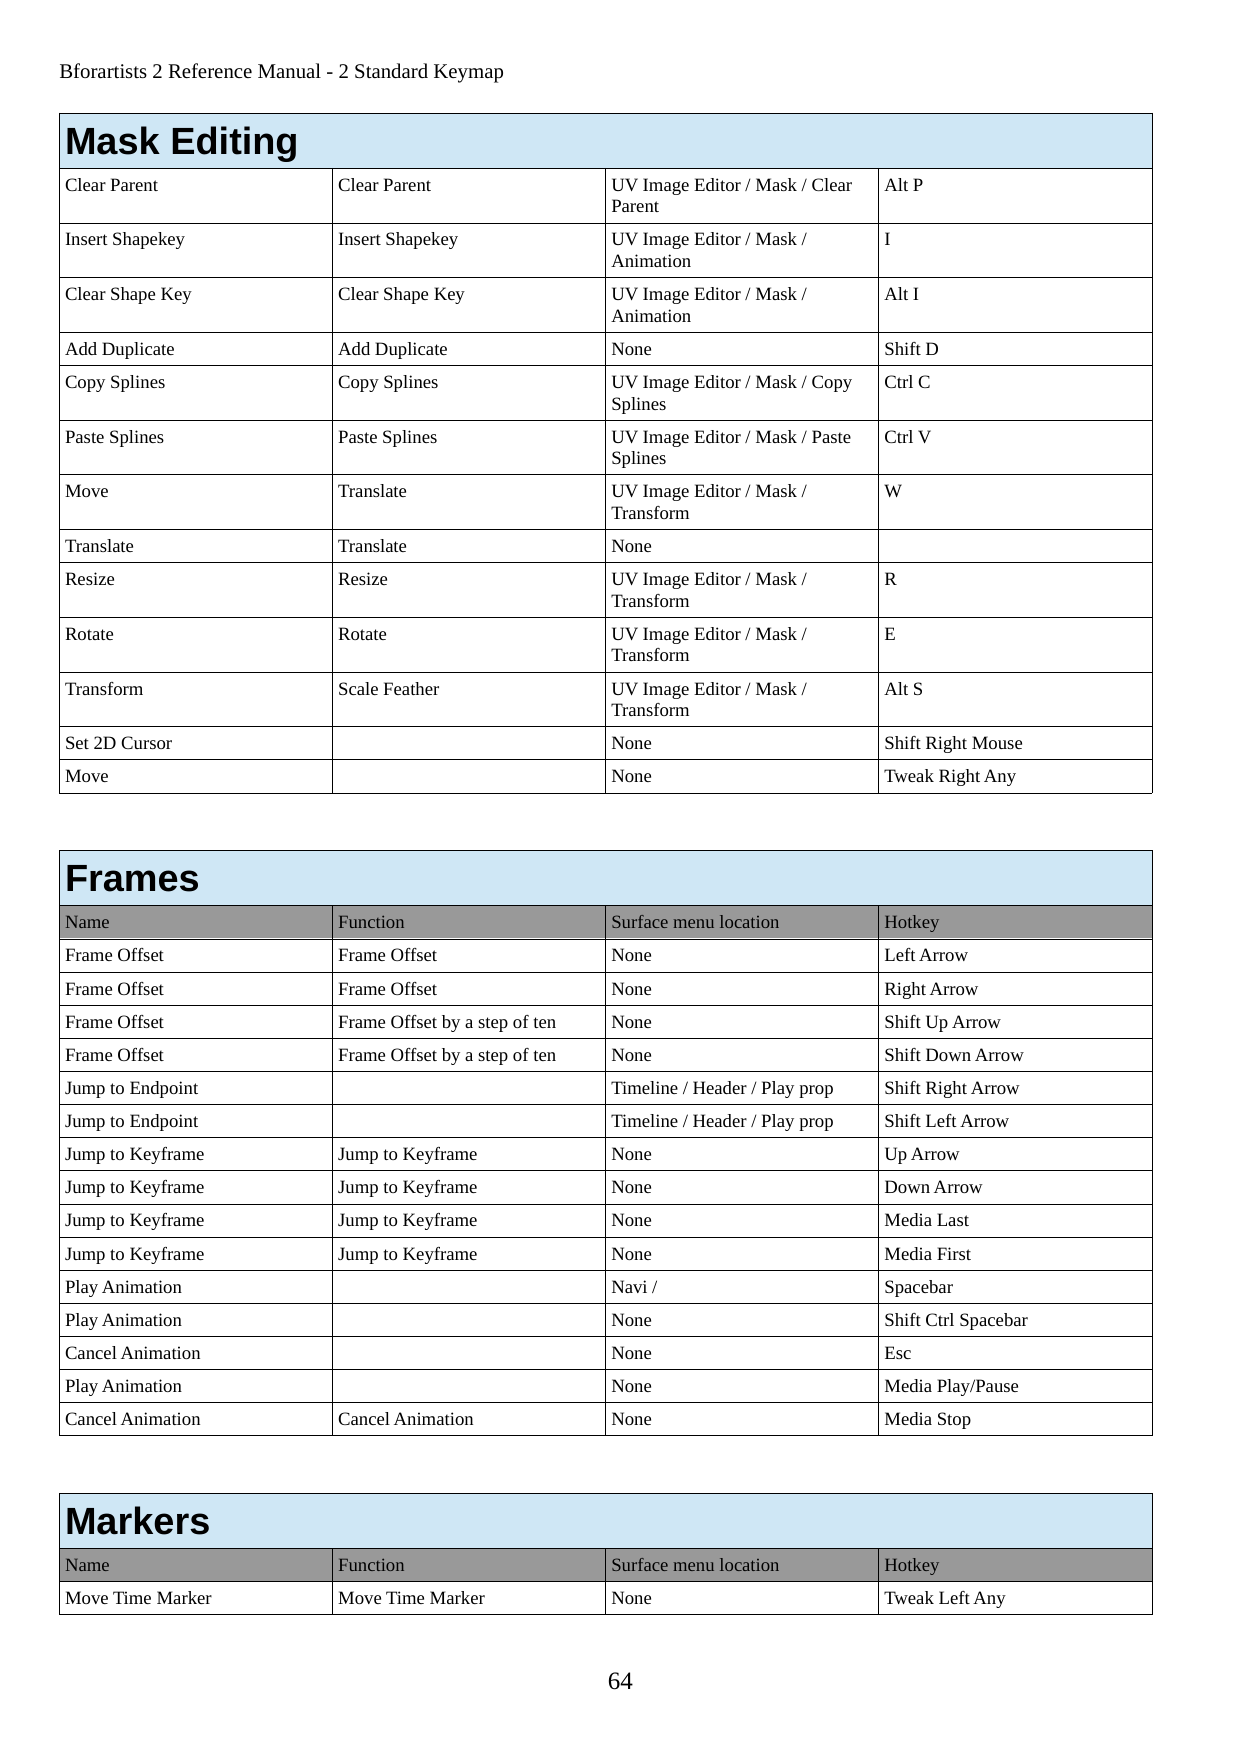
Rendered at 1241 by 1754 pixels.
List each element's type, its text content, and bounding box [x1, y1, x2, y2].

table_cell Translate [333, 475, 605, 529]
table_cell I [879, 224, 1152, 277]
table_cell Timeline / Header / Play prop [606, 1105, 878, 1137]
table_cell Clear Shape Key [60, 278, 332, 332]
table_cell Function [333, 906, 605, 938]
table_cell Name [60, 906, 332, 938]
table_cell Shift Right Arrow [879, 1072, 1152, 1104]
table_cell E [879, 618, 1152, 672]
table_cell UV Image Editor / Mask / Copy Splines [606, 366, 878, 420]
table_cell [333, 1337, 605, 1369]
table_cell Move Time Marker [60, 1582, 332, 1614]
table_cell Down Arrow [879, 1171, 1152, 1203]
table_cell None [606, 1238, 878, 1270]
table_cell UV Image Editor / Mask / Clear Parent [606, 169, 878, 222]
table_cell Surface menu location [606, 1549, 878, 1581]
table_cell UV Image Editor / Mask / Paste Splines [606, 421, 878, 474]
table_cell Spacebar [879, 1271, 1152, 1303]
table_cell W [879, 475, 1152, 529]
table_cell Media First [879, 1238, 1152, 1270]
table_cell Media Play/Pause [879, 1370, 1152, 1402]
table_cell Clear Parent [333, 169, 605, 222]
table_cell Timeline / Header / Play prop [606, 1072, 878, 1104]
table_cell None [606, 1006, 878, 1038]
table_cell Resize [333, 563, 605, 617]
table_cell Function [333, 1549, 605, 1581]
table_cell Media Stop [879, 1403, 1152, 1435]
table_cell Clear Shape Key [333, 278, 605, 332]
table_cell Alt S [879, 673, 1152, 726]
table_cell Name [60, 1549, 332, 1581]
table_cell Ctrl V [879, 421, 1152, 474]
table_cell None [606, 1205, 878, 1237]
table_cell Insert Shapekey [60, 224, 332, 277]
table_cell None [606, 1039, 878, 1071]
table_cell Surface menu location [606, 906, 878, 938]
table_cell Frame Offset [333, 973, 605, 1005]
table_cell Tweak Left Any [879, 1582, 1152, 1614]
table_cell Tweak Right Any [879, 760, 1152, 792]
table_cell Jump to Keyframe [333, 1238, 605, 1270]
table_cell Clear Parent [60, 169, 332, 222]
table_cell UV Image Editor / Mask / Animation [606, 278, 878, 332]
table_cell Translate [60, 530, 332, 562]
table_cell Hotkey [879, 1549, 1152, 1581]
table_cell Jump to Endpoint [60, 1072, 332, 1104]
table_cell Paste Splines [60, 421, 332, 474]
table_cell [333, 727, 605, 759]
table_cell UV Image Editor / Mask / Transform [606, 618, 878, 672]
table_cell Copy Splines [60, 366, 332, 420]
table_cell Left Arrow [879, 940, 1152, 972]
table_cell None [606, 1582, 878, 1614]
table_cell Jump to Keyframe [333, 1205, 605, 1237]
table_cell Jump to Keyframe [60, 1138, 332, 1170]
table_cell Jump to Keyframe [60, 1238, 332, 1270]
table_cell Transform [60, 673, 332, 726]
table_cell Frame Offset [333, 940, 605, 972]
table_cell Move Time Marker [333, 1582, 605, 1614]
table_cell Shift Up Arrow [879, 1006, 1152, 1038]
table_header Mask Editing [60, 114, 1152, 168]
table_header Frames [60, 851, 1152, 905]
table_cell Resize [60, 563, 332, 617]
table_cell Jump to Keyframe [60, 1171, 332, 1203]
table_cell Shift D [879, 333, 1152, 365]
table_cell [333, 1271, 605, 1303]
table_cell Frame Offset by a step of ten [333, 1039, 605, 1071]
table_cell Add Duplicate [60, 333, 332, 365]
table_cell Frame Offset [60, 973, 332, 1005]
table_cell Shift Right Mouse [879, 727, 1152, 759]
table_cell UV Image Editor / Mask / Transform [606, 563, 878, 617]
table_cell Frame Offset [60, 1039, 332, 1071]
table_cell UV Image Editor / Mask / Animation [606, 224, 878, 277]
table_cell R [879, 563, 1152, 617]
table_cell Move [60, 475, 332, 529]
table_cell Alt I [879, 278, 1152, 332]
table_cell UV Image Editor / Mask / Transform [606, 475, 878, 529]
table_cell Shift Ctrl Spacebar [879, 1304, 1152, 1336]
table_cell [333, 1304, 605, 1336]
table_cell Paste Splines [333, 421, 605, 474]
table_cell None [606, 1403, 878, 1435]
table_cell None [606, 940, 878, 972]
table_cell Rotate [60, 618, 332, 672]
table_cell [333, 1105, 605, 1137]
table_cell Play Animation [60, 1271, 332, 1303]
table_cell Cancel Animation [60, 1337, 332, 1369]
table_cell Translate [333, 530, 605, 562]
table_cell [333, 1072, 605, 1104]
table_cell Frame Offset [60, 1006, 332, 1038]
table_cell None [606, 1138, 878, 1170]
table_cell None [606, 530, 878, 562]
table_cell [333, 760, 605, 792]
table_cell Navi / [606, 1271, 878, 1303]
table_cell [879, 530, 1152, 562]
table_cell Rotate [333, 618, 605, 672]
table_cell Cancel Animation [333, 1403, 605, 1435]
table_cell Set 2D Cursor [60, 727, 332, 759]
table_cell None [606, 1337, 878, 1369]
table_cell Move [60, 760, 332, 792]
table_cell [333, 1370, 605, 1402]
table_cell Esc [879, 1337, 1152, 1369]
table_cell Copy Splines [333, 366, 605, 420]
table_cell Jump to Keyframe [60, 1205, 332, 1237]
table_cell Play Animation [60, 1304, 332, 1336]
table_cell None [606, 333, 878, 365]
table_cell Hotkey [879, 906, 1152, 938]
table_cell Alt P [879, 169, 1152, 222]
table_header Markers [60, 1494, 1152, 1548]
table_cell Cancel Animation [60, 1403, 332, 1435]
table_cell UV Image Editor / Mask / Transform [606, 673, 878, 726]
table_cell Ctrl C [879, 366, 1152, 420]
table_cell None [606, 760, 878, 792]
table_cell Add Duplicate [333, 333, 605, 365]
table_cell Jump to Keyframe [333, 1138, 605, 1170]
table_cell Shift Left Arrow [879, 1105, 1152, 1137]
table_cell Frame Offset [60, 940, 332, 972]
table_cell Frame Offset by a step of ten [333, 1006, 605, 1038]
table_cell Media Last [879, 1205, 1152, 1237]
table_cell None [606, 1370, 878, 1402]
table_cell Play Animation [60, 1370, 332, 1402]
table_cell None [606, 973, 878, 1005]
table_cell None [606, 1304, 878, 1336]
table_cell Right Arrow [879, 973, 1152, 1005]
table_cell None [606, 1171, 878, 1203]
table_cell Insert Shapekey [333, 224, 605, 277]
table_cell Jump to Endpoint [60, 1105, 332, 1137]
table_cell Jump to Keyframe [333, 1171, 605, 1203]
table_cell Up Arrow [879, 1138, 1152, 1170]
table_cell Scale Feather [333, 673, 605, 726]
table_cell Shift Down Arrow [879, 1039, 1152, 1071]
table_cell None [606, 727, 878, 759]
